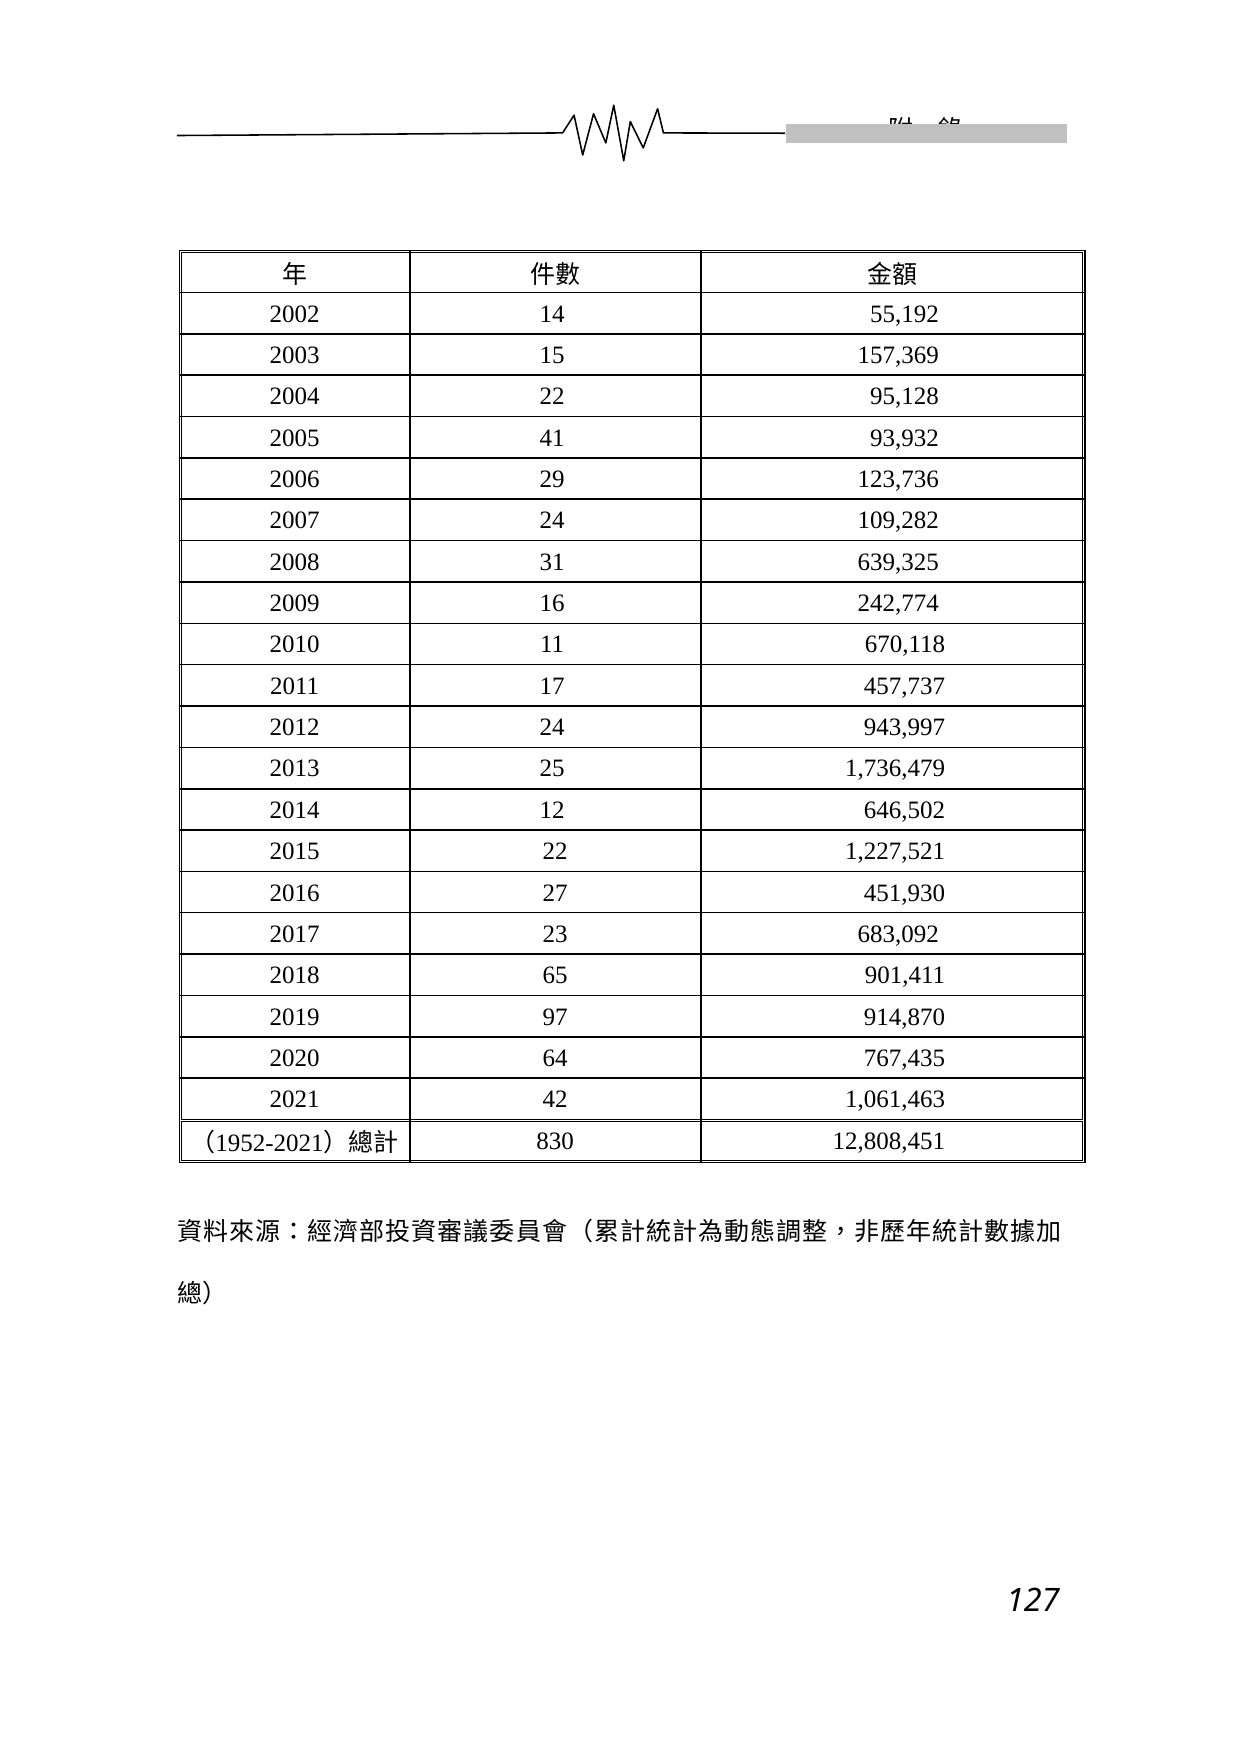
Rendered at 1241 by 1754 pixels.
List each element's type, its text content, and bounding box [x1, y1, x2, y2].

table_cell 64 [411, 1038, 700, 1077]
table_cell 95,128 [702, 376, 1082, 416]
table_cell 11 [411, 624, 700, 664]
table_cell 24 [411, 707, 700, 746]
table_cell 2016 [182, 872, 409, 912]
table_cell 93,932 [702, 417, 1082, 457]
table_cell 451,930 [702, 872, 1082, 912]
table_cell 2007 [182, 500, 409, 540]
table_cell 2008 [182, 541, 409, 581]
table_cell 2021 [182, 1079, 409, 1119]
table_cell 767,435 [702, 1038, 1082, 1077]
table_header 件數 [411, 253, 700, 292]
table_cell 27 [411, 872, 700, 912]
table_cell 2017 [182, 913, 409, 953]
table_cell 123,736 [702, 459, 1082, 498]
table_cell 25 [411, 748, 700, 788]
table_cell 1,736,479 [702, 748, 1082, 788]
table_cell 15 [411, 335, 700, 374]
table_cell 683,092 [702, 913, 1082, 953]
table_cell 2006 [182, 459, 409, 498]
table_cell 457,737 [702, 665, 1082, 705]
table_cell 2013 [182, 748, 409, 788]
table_cell 12,808,451 [702, 1122, 1082, 1160]
table_cell 24 [411, 500, 700, 540]
table_cell 2019 [182, 996, 409, 1036]
table_cell 16 [411, 583, 700, 622]
table_cell 2004 [182, 376, 409, 416]
table_cell 97 [411, 996, 700, 1036]
table_cell 17 [411, 665, 700, 705]
table_cell 1,061,463 [702, 1079, 1082, 1119]
table_cell 830 [411, 1122, 700, 1160]
table_cell 639,325 [702, 541, 1082, 581]
table_cell 2009 [182, 583, 409, 622]
table_cell 2018 [182, 955, 409, 994]
table_cell 23 [411, 913, 700, 953]
table_cell 901,411 [702, 955, 1082, 994]
table_cell 12 [411, 790, 700, 829]
table_cell 2020 [182, 1038, 409, 1077]
table_cell 109,282 [702, 500, 1082, 540]
table_cell 914,870 [702, 996, 1082, 1036]
table_cell 22 [411, 376, 700, 416]
table_cell 2010 [182, 624, 409, 664]
table_header 年 [182, 253, 409, 292]
table_header 金額 [702, 253, 1082, 292]
table_cell 41 [411, 417, 700, 457]
table_cell 157,369 [702, 335, 1082, 374]
table_cell 943,997 [702, 707, 1082, 746]
table_cell 2005 [182, 417, 409, 457]
table_cell 22 [411, 831, 700, 871]
table_cell 31 [411, 541, 700, 581]
table_cell 65 [411, 955, 700, 994]
table_cell 242,774 [702, 583, 1082, 622]
table_cell 646,502 [702, 790, 1082, 829]
table_cell 2002 [182, 293, 409, 333]
table_cell 670,118 [702, 624, 1082, 664]
table_cell 2014 [182, 790, 409, 829]
table_cell 2012 [182, 707, 409, 746]
table_cell 55,192 [702, 293, 1082, 333]
table_cell 14 [411, 293, 700, 333]
table_cell 2015 [182, 831, 409, 871]
table_cell 2011 [182, 665, 409, 705]
table_cell 42 [411, 1079, 700, 1119]
table_cell 2003 [182, 335, 409, 374]
table_cell 29 [411, 459, 700, 498]
text 資料來源：經濟部投資審議委員會（累計統計為動態調整，非歷年統計數據加總） [177, 1188, 1063, 1313]
table_cell 1,227,521 [702, 831, 1082, 871]
table_cell （1952-2021）總計 [182, 1122, 409, 1160]
